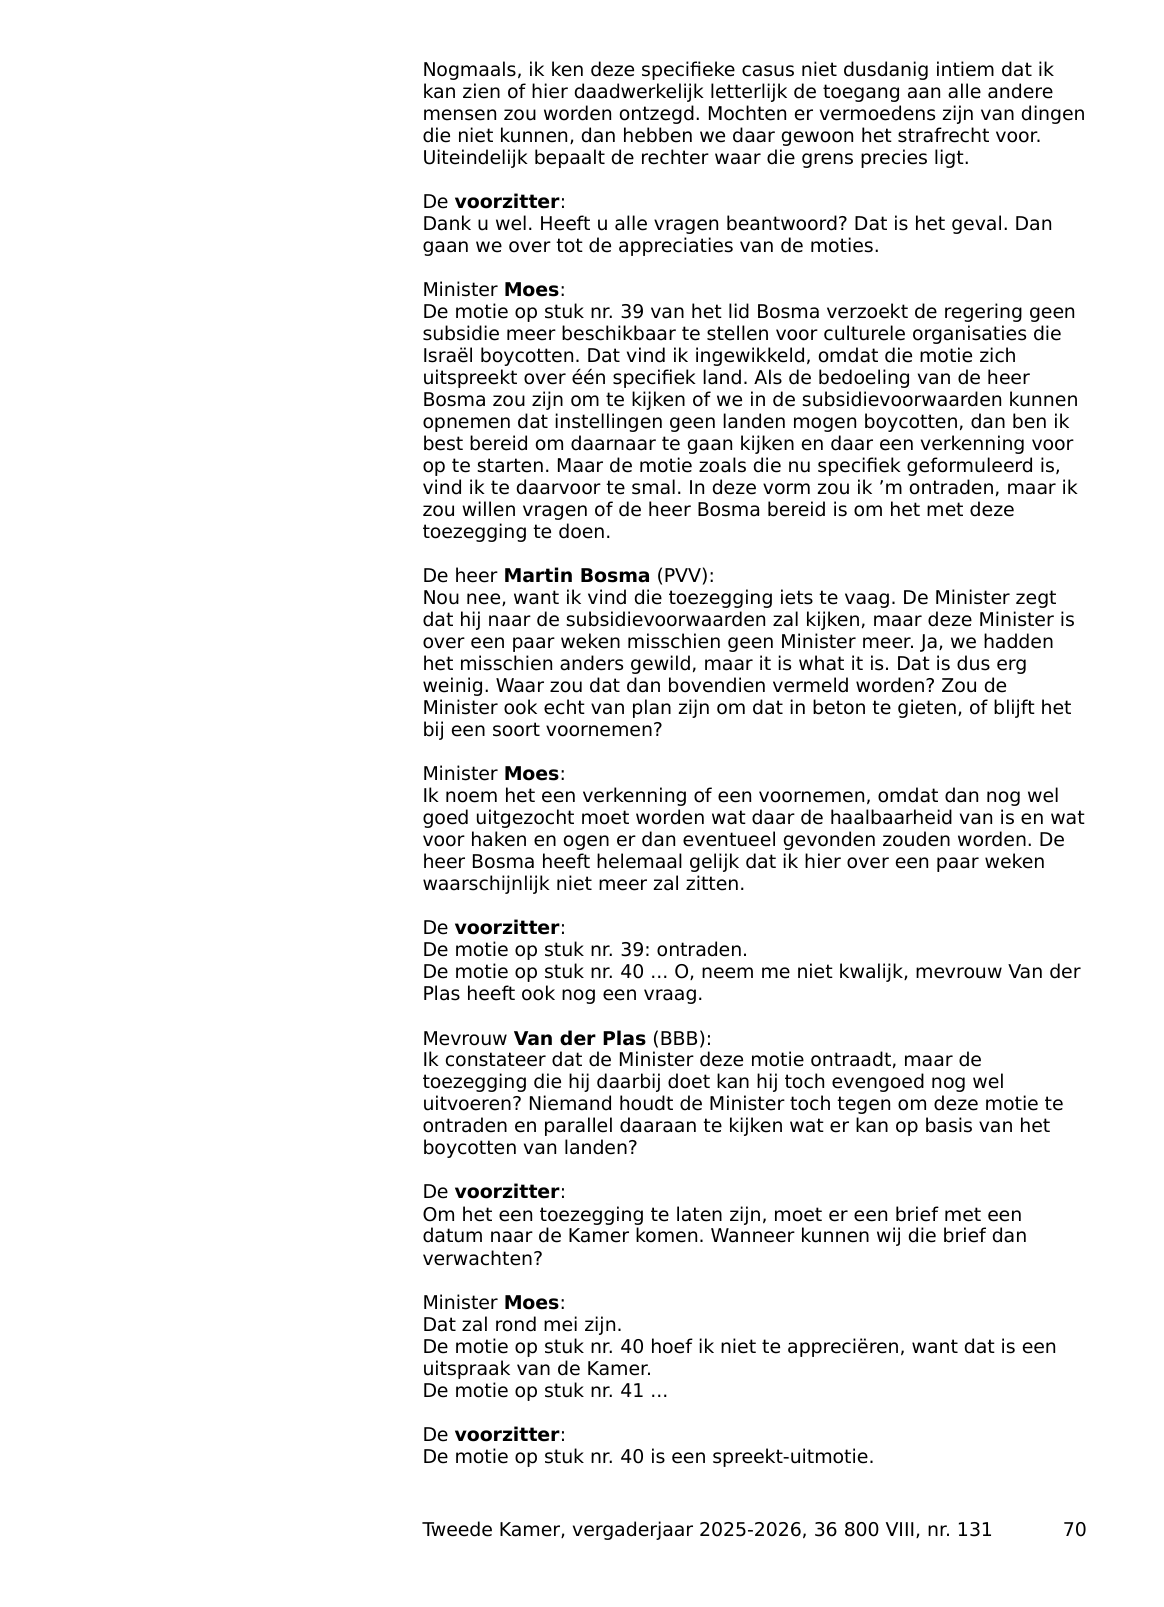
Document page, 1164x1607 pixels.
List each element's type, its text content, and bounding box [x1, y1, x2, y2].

text Ik noem het een verkenning of een voornemen, omdat dan nog wel goed uitgezocht moet worden wat daar de haalbaarheid van is en wat voor haken en ogen er dan eventueel gevonden zouden worden. De heer Bosma heeft helemaal gelijk dat ik hier over een paar weken waarschijnlijk niet meer zal zitten. [422, 785, 1087, 895]
text De voorzitter: [422, 1181, 1087, 1203]
text Minister Moes: [422, 279, 1087, 301]
text Nogmaals, ik ken deze specifieke casus niet dusdanig intiem dat ik kan zien of hier daadwerkelijk letterlijk de toegang aan alle andere mensen zou worden ontzegd. Mochten er vermoedens zijn van dingen die niet kunnen, dan hebben we daar gewoon het strafrecht voor. Uiteindelijk bepaalt de rechter waar die grens precies ligt. [422, 59, 1087, 169]
text Dat zal rond mei zijn. [422, 1313, 1087, 1336]
text De motie op stuk nr. 39 van het lid Bosma verzoekt de regering geen subsidie meer beschikbaar te stellen voor culturele organisaties die Israël boycotten. Dat vind ik ingewikkeld, omdat die motie zich uitspreekt over één specifiek land. Als de bedoeling van de heer Bosma zou zijn om te kijken of we in de subsidievoorwaarden kunnen opnemen dat instellingen geen landen mogen boycotten, dan ben ik best bereid om daarnaar te gaan kijken en daar een verkenning voor op te starten. Maar de motie zoals die nu specifiek geformuleerd is, vind ik te daarvoor te smal. In deze vorm zou ik ’m ontraden, maar ik zou willen vragen of de heer Bosma bereid is om het met deze toezegging te doen. [422, 301, 1087, 543]
text De motie op stuk nr. 40 is een spreekt-uitmotie. [422, 1446, 1087, 1468]
text Dank u wel. Heeft u alle vragen beantwoord? Dat is het geval. Dan gaan we over tot de appreciaties van de moties. [422, 213, 1087, 257]
text De voorzitter: [422, 917, 1087, 939]
text Ik constateer dat de Minister deze motie ontraadt, maar de toezegging die hij daarbij doet kan hij toch evengoed nog wel uitvoeren? Niemand houdt de Minister toch tegen om deze motie te ontraden en parallel daaraan te kijken wat er kan op basis van het boycotten van landen? [422, 1049, 1087, 1159]
text De motie op stuk nr. 39: ontraden. [422, 939, 1087, 961]
text Minister Moes: [422, 763, 1087, 785]
text Minister Moes: [422, 1292, 1087, 1313]
text Mevrouw Van der Plas (BBB): [422, 1027, 1087, 1049]
text De motie op stuk nr. 41 ... [422, 1379, 1087, 1401]
text De voorzitter: [422, 1424, 1087, 1446]
text De heer Martin Bosma (PVV): [422, 565, 1087, 587]
text Nou nee, want ik vind die toezegging iets te vaag. De Minister zegt dat hij naar de subsidievoorwaarden zal kijken, maar deze Minister is over een paar weken misschien geen Minister meer. Ja, we hadden het misschien anders gewild, maar it is what it is. Dat is dus erg weinig. Waar zou dat dan bovendien vermeld worden? Zou de Minister ook echt van plan zijn om dat in beton te gieten, of blijft het bij een soort voornemen? [422, 587, 1087, 741]
text De motie op stuk nr. 40 hoef ik niet te appreciëren, want dat is een uitspraak van de Kamer. [422, 1336, 1087, 1379]
text De motie op stuk nr. 40 ... O, neem me niet kwalijk, mevrouw Van der Plas heeft ook nog een vraag. [422, 961, 1087, 1005]
text De voorzitter: [422, 191, 1087, 213]
text Om het een toezegging te laten zijn, moet er een brief met een datum naar de Kamer komen. Wanneer kunnen wij die brief dan verwachten? [422, 1203, 1087, 1269]
